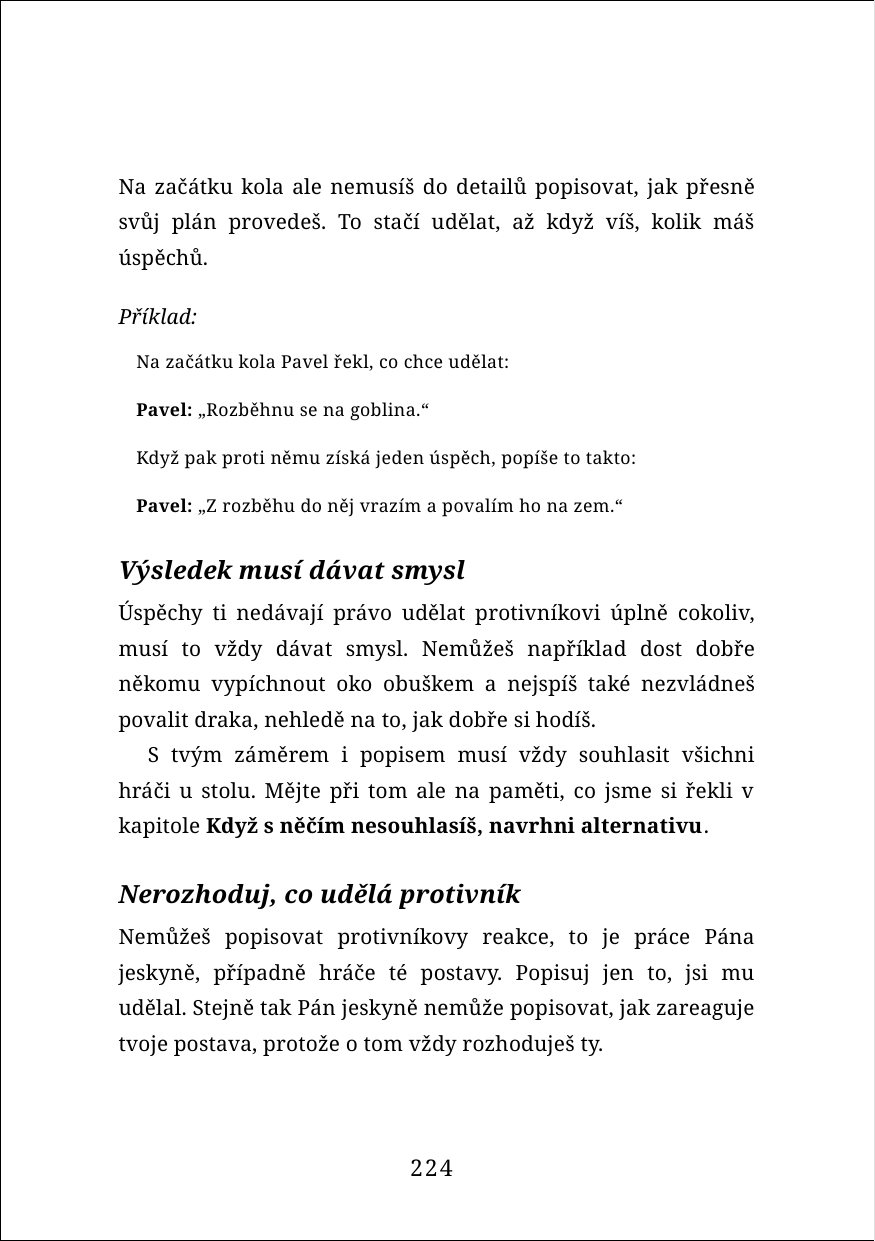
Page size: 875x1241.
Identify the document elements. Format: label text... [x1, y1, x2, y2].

text Na začátku kola ale nemusíš do detailů popisovat, jak přesně svůj plán provedeš. To stačí udělat, až když víš, kolik máš úspěchů. [118, 172, 756, 271]
text Když pak proti němu získá jeden úspěch, popíše to takto: [136, 445, 756, 469]
subtitle Nerozhoduj, co udělá protivník [118, 877, 756, 911]
text Pavel: „Rozběhnu se na goblina.“ [136, 397, 756, 421]
subtitle Výsledek musí dávat smysl [118, 553, 756, 587]
text Úspěchy ti nedávají právo udělat protivníkovi úplně cokoliv, musí to vždy dávat smysl. Nemůžeš například dost dobře někomu vypíchnout oko obuškem a nejspíš také nezvládneš povalit draka, nehledě na to, jak dobře si hodíš. S tvým záměrem i popisem musí vždy souhlasit všichni hráči u stolu. Mějte při tom ale na paměti, co jsme si řekli v kapitole Když s něčím nesouhlasíš, navrhni alternativu. [118, 598, 756, 840]
text Na začátku kola Pavel řekl, co chce udělat: [136, 349, 756, 373]
text Příklad: [118, 302, 756, 330]
text Nemůžeš popisovat protivníkovy reakce, to je práce Pána jeskyně, případně hráče té postavy. Popisuj jen to, jsi mu udělal. Stejně tak Pán jeskyně nemůže popisovat, jak zareaguje tvoje postava, protože o tom vždy rozhoduješ ty. [118, 922, 756, 1057]
text Pavel: „Z rozběhu do něj vrazím a povalím ho na zem.“ [136, 493, 756, 517]
